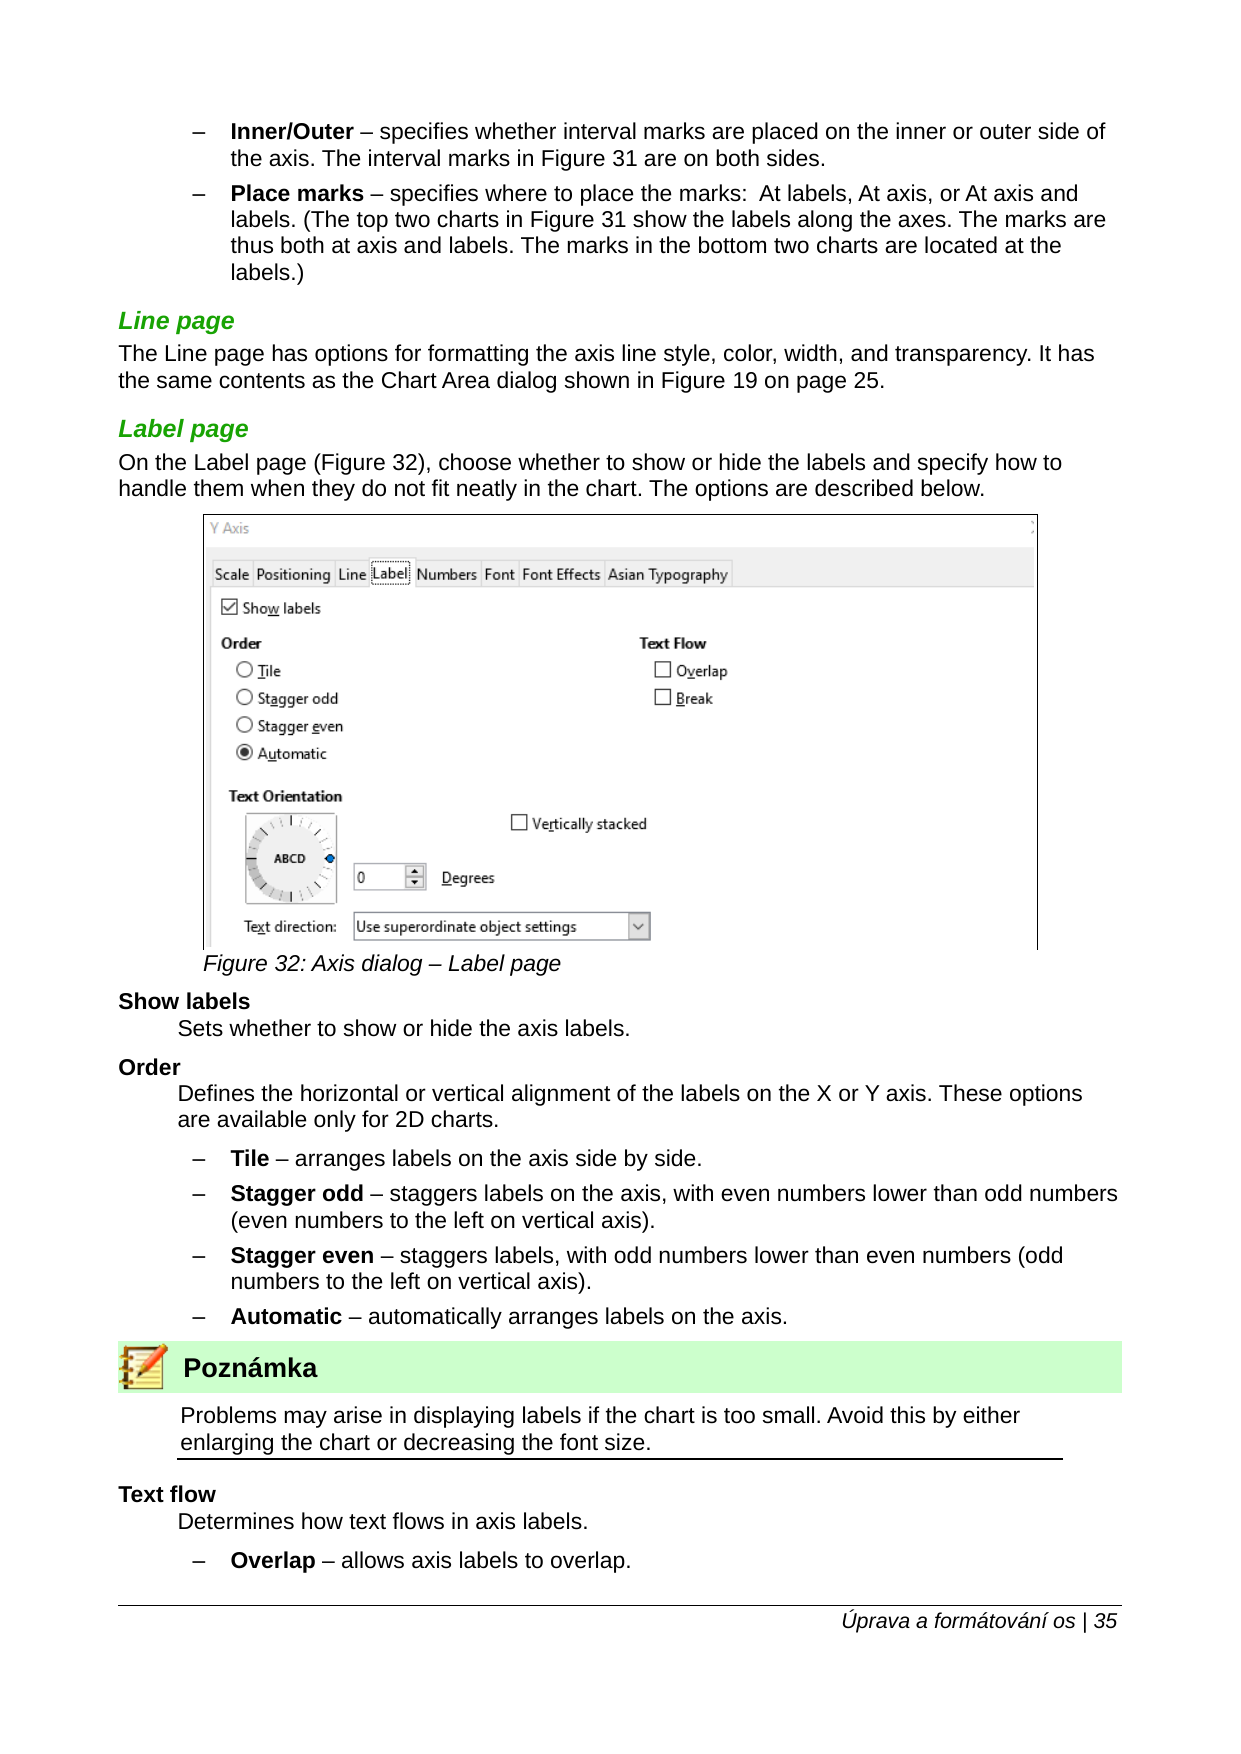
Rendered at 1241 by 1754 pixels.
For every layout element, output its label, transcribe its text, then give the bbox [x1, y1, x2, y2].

text Order [118, 1053, 1122, 1080]
list Automatic – automatically arranges labels on the axis. [192, 1303, 1122, 1330]
text Figure 32: Axis dialog – Label page [203, 947, 1037, 976]
picture [206, 516, 1034, 947]
list Place marks – specifies where to place the marks: At labels, At axis, or At axis and labels. (The top two charts in Figure 31 show the labels along the axes. The marks are thus both at axis and labels. The marks in the bottom two charts are located at the labels.) [192, 180, 1122, 285]
picture [119, 1342, 170, 1393]
subtitle Poznámka [118, 1341, 1122, 1393]
list Stagger even – staggers labels, with odd numbers lower than even numbers (odd numbers to the left on vertical axis). [192, 1242, 1122, 1294]
text Defines the horizontal or vertical alignment of the labels on the X or Y axis. These options are available only for 2D charts. [177, 1080, 1122, 1132]
text Show labels [118, 988, 1122, 1014]
list Stagger odd – staggers labels on the axis, with even numbers lower than odd numbers (even numbers to the left on vertical axis). [192, 1180, 1122, 1233]
list Inner/Outer – specifies whether interval marks are placed on the inner or outer side of the axis. The interval marks in Figure 31 are on both sides. [192, 118, 1122, 171]
text Text flow [118, 1481, 1122, 1508]
subtitle Label page [118, 414, 1122, 442]
text Problems may arise in displaying labels if the chart is too small. Avoid this by either enlarging the chart or decreasing the font size. [177, 1399, 1063, 1458]
text Determines how text flows in axis labels. [177, 1508, 1122, 1534]
text Sets whether to show or hide the axis labels. [177, 1014, 1122, 1041]
list Overlap – allows axis labels to overlap. [192, 1547, 1122, 1573]
text On the Label page (Figure 32), choose whether to show or hide the labels and specify how to handle them when they do not fit neatly in the chart. The options are described below. [118, 448, 1122, 501]
subtitle Line page [118, 306, 1122, 334]
text The Line page has options for formatting the axis line style, color, width, and transparency. It has the same contents as the Chart Area dialog shown in Figure 19 on page 25. [118, 340, 1122, 393]
list Tile – arranges labels on the axis side by side. [192, 1145, 1122, 1171]
